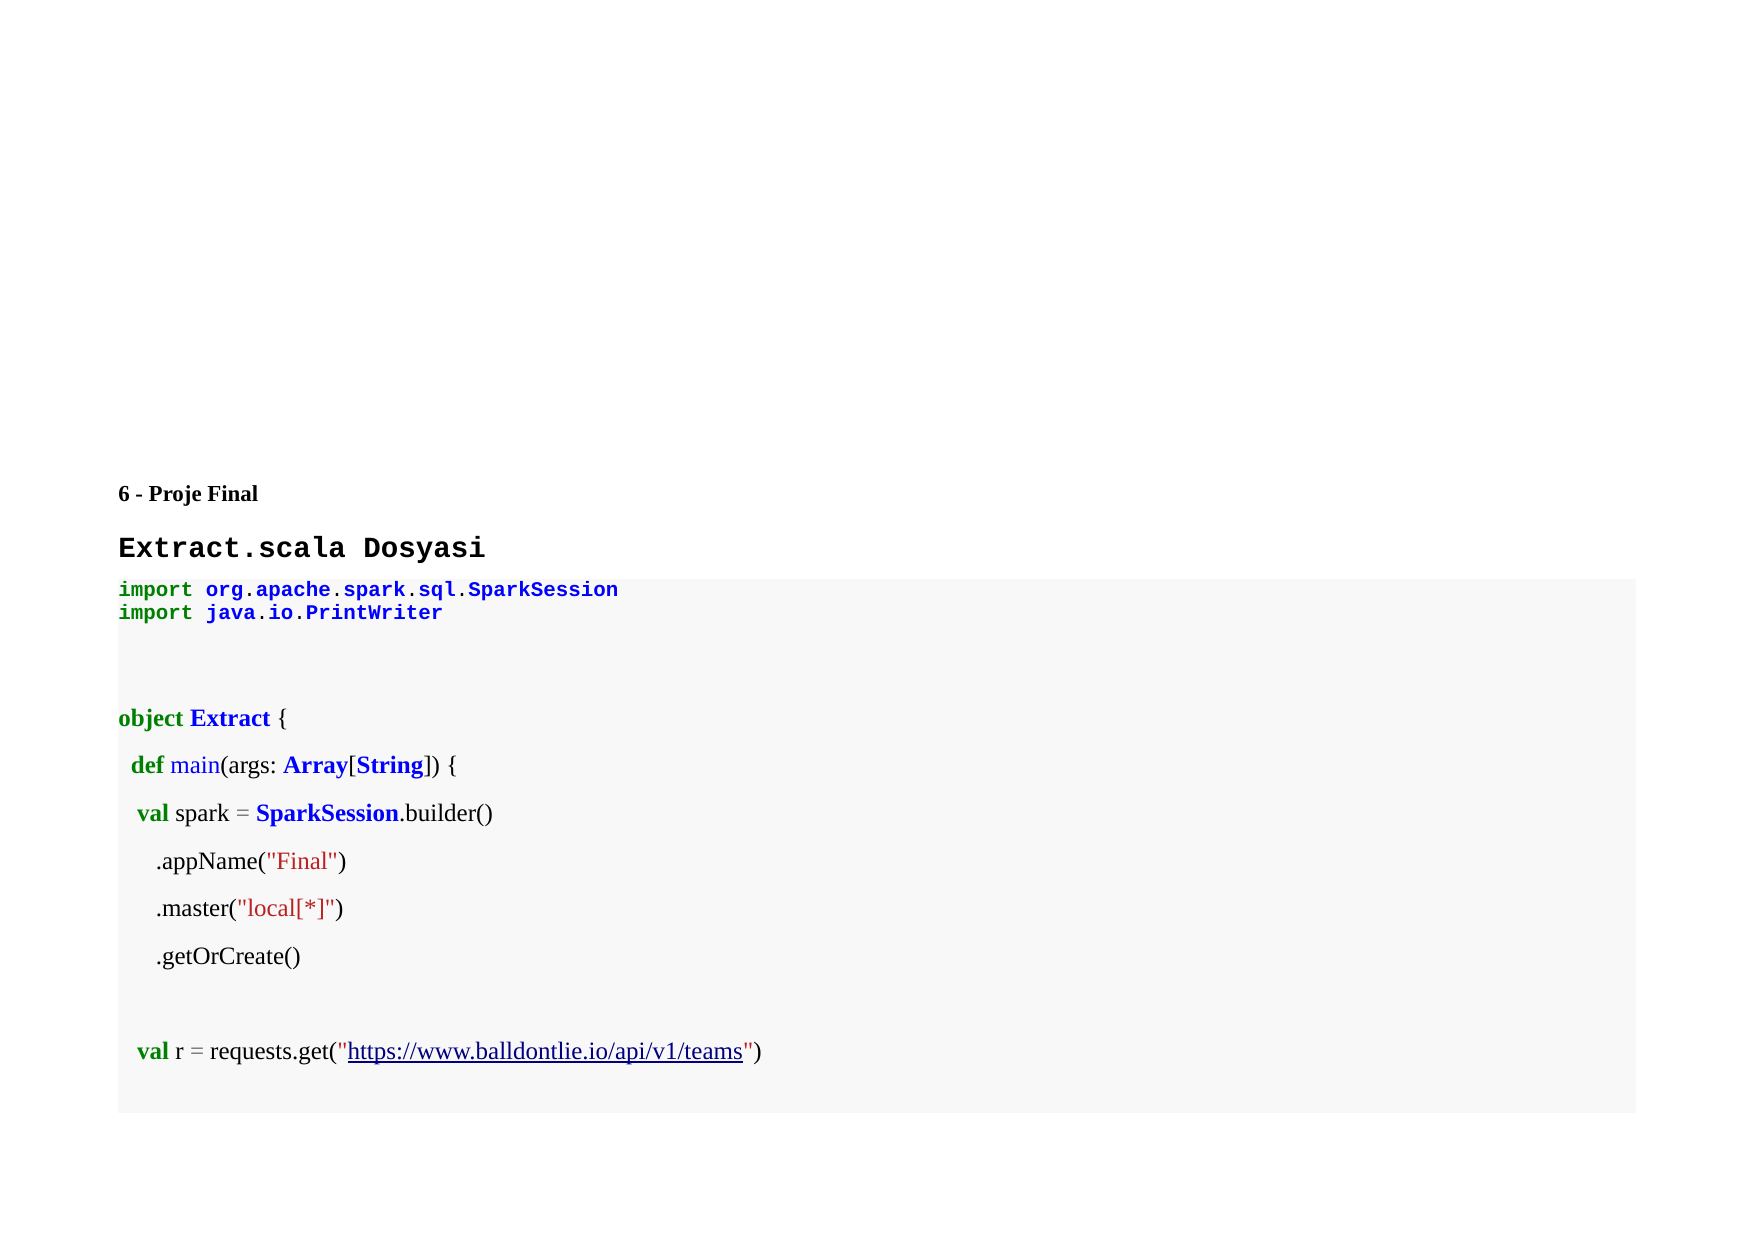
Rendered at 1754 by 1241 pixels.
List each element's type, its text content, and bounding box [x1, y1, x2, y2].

text .getOrCreate() [118, 941, 1636, 970]
text .appName("Final") [118, 846, 1636, 874]
subtitle Extract.scala Dosyasi [118, 533, 1636, 566]
text import org.apache.spark.sql.SparkSession [118, 579, 1636, 602]
text def main(args: Array[String]) { [118, 751, 1636, 779]
text import java.io.PrintWriter [118, 602, 1636, 626]
text .master("local[*]") [118, 893, 1636, 922]
text val spark = SparkSession.builder() [118, 798, 1636, 827]
subtitle 6 - Proje Final [118, 480, 1636, 506]
text val r = requests.get("https://www.balldontlie.io/api/v1/teams") [118, 1036, 1636, 1065]
text object Extract { [118, 703, 1636, 732]
